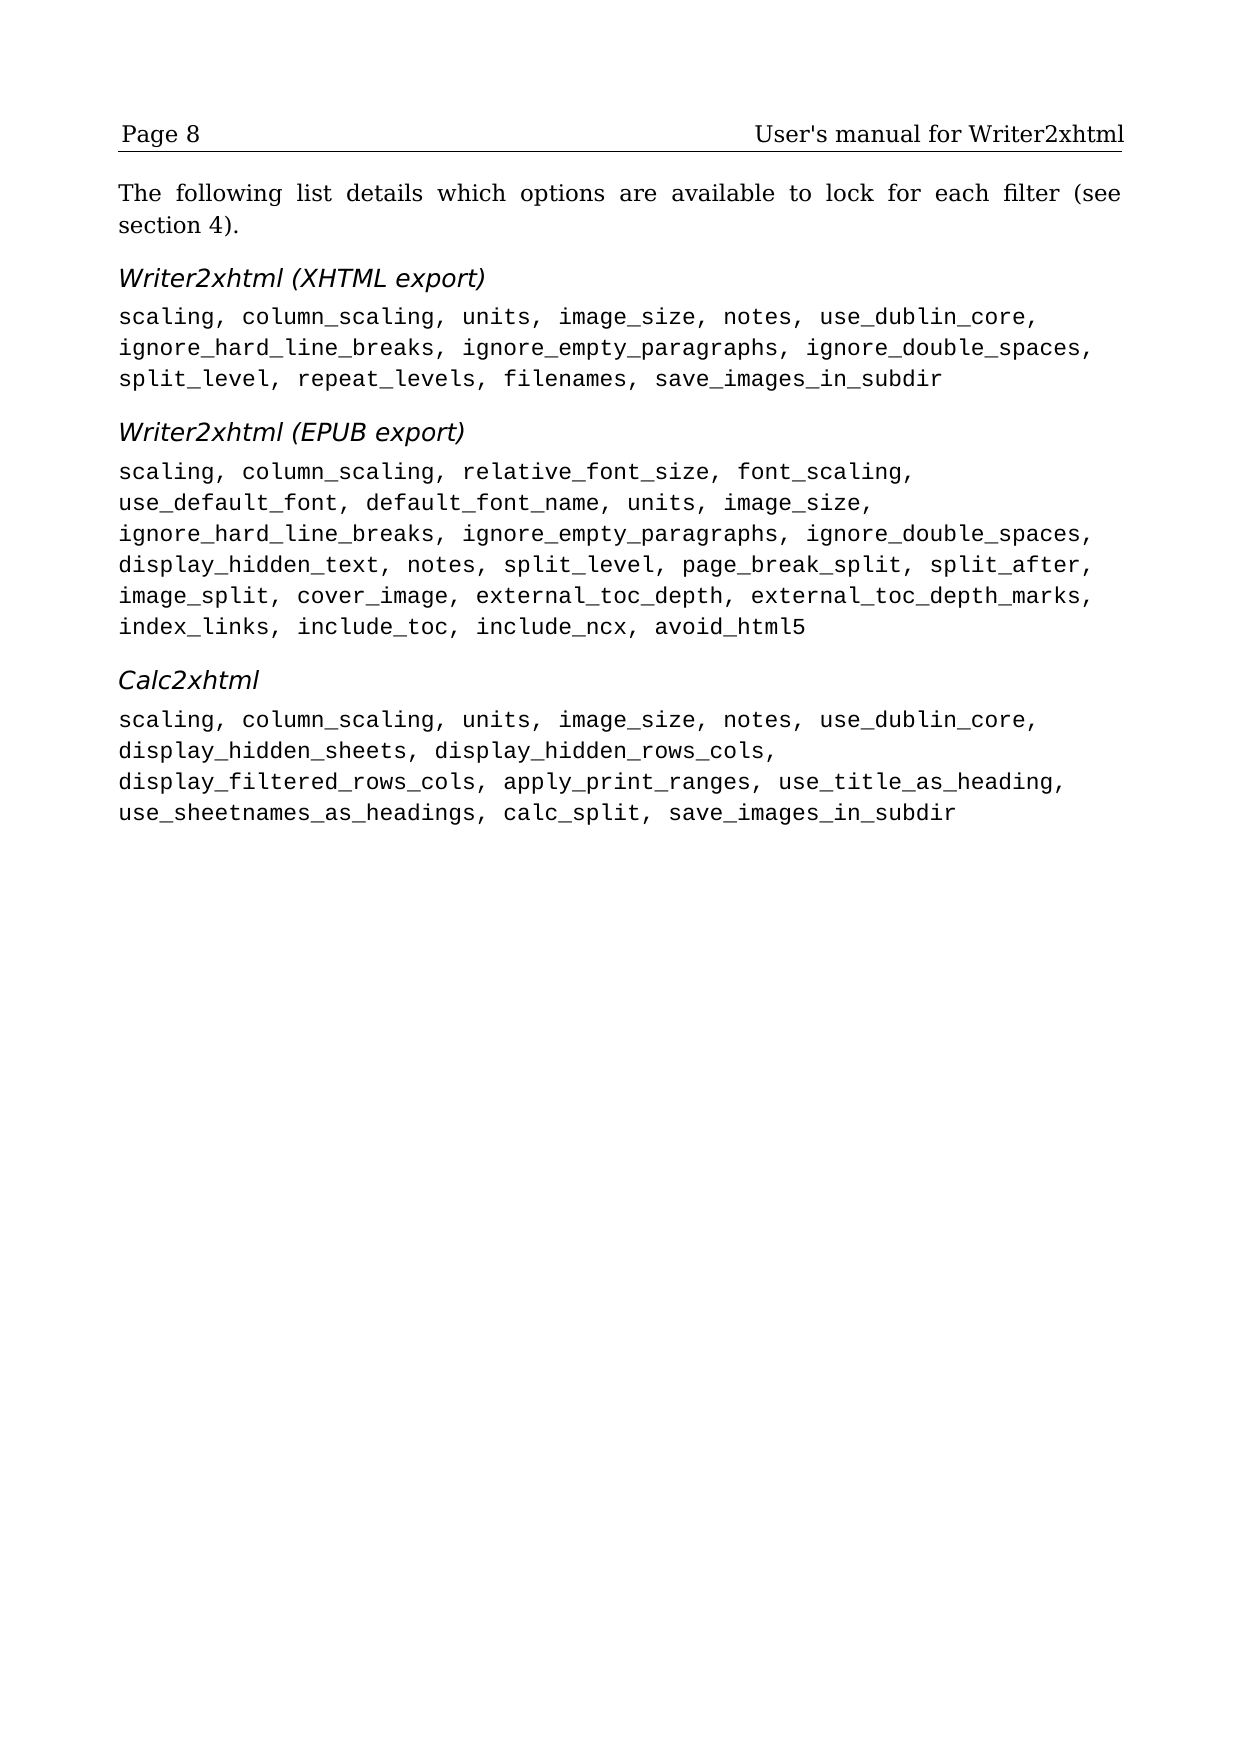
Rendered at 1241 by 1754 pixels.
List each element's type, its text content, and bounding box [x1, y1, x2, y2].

text scaling, column_scaling, units, image_size, notes, use_dublin_core, ignore_hard_line_breaks, ignore_empty_paragraphs, ignore_double_spaces, split_level, repeat_levels, filenames, save_images_in_subdir [118, 306, 1122, 393]
subtitle Writer2xhtml (EPUB export) [118, 418, 1122, 448]
text scaling, column_scaling, units, image_size, notes, use_dublin_core, display_hidden_sheets, display_hidden_rows_cols, display_filtered_rows_cols, apply_print_ranges, use_title_as_heading, use_sheetnames_as_headings, calc_split, save_images_in_subdir [118, 708, 1122, 827]
subtitle Calc2xhtml [118, 666, 1122, 696]
subtitle Writer2xhtml (XHTML export) [118, 264, 1122, 293]
text scaling, column_scaling, relative_font_size, font_scaling, use_default_font, default_font_name, units, image_size, ignore_hard_line_breaks, ignore_empty_paragraphs, ignore_double_spaces, display_hidden_text, notes, split_level, page_break_split, split_after, image_split, cover_image, external_toc_depth, external_toc_depth_marks, index_links, include_toc, include_ncx, avoid_html5 [118, 460, 1122, 641]
text The following list details which options are available to lock for each filter (see section 4). [118, 180, 1122, 239]
